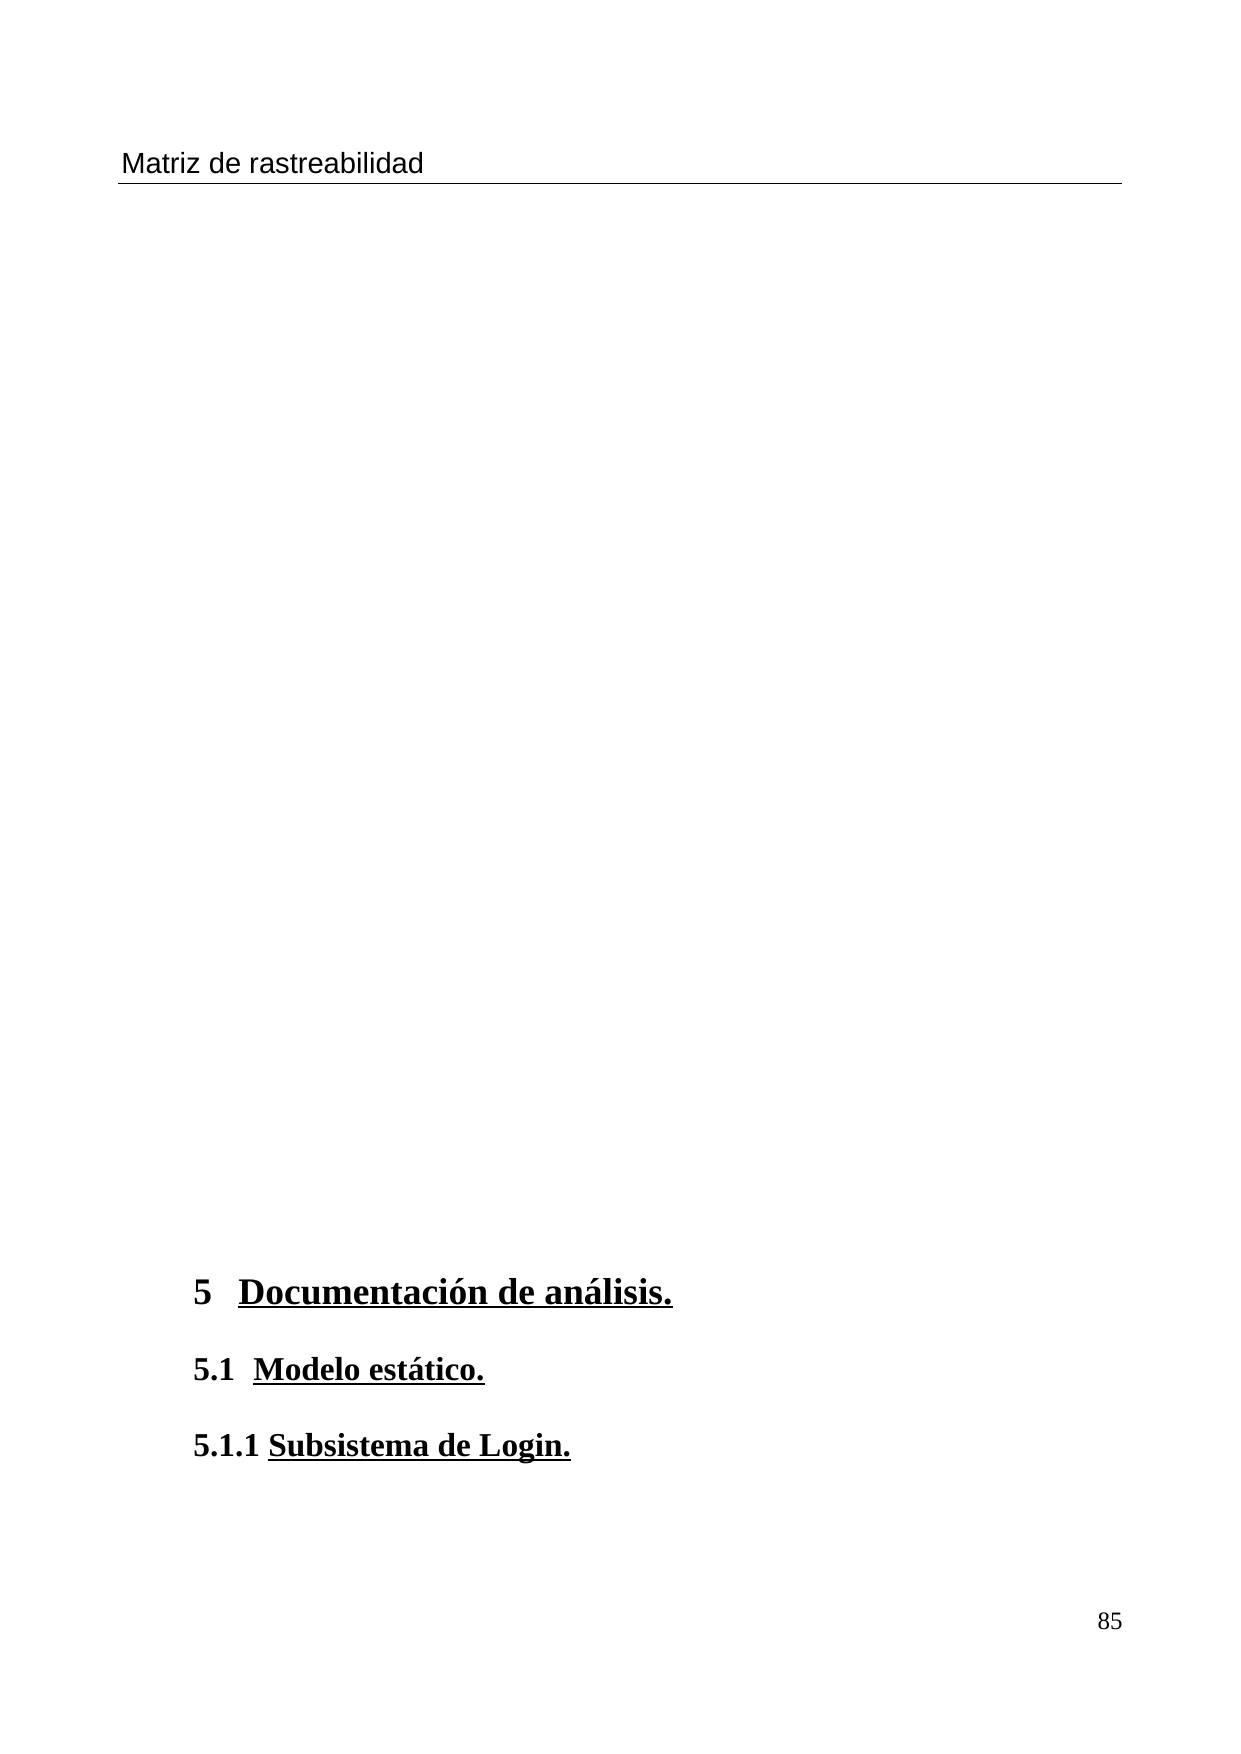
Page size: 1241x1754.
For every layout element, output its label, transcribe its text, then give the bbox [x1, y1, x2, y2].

subtitle Modelo estático. [193, 1350, 1122, 1388]
subtitle Subsistema de Login. [193, 1426, 1122, 1464]
subtitle Documentación de análisis. [193, 1269, 1122, 1312]
